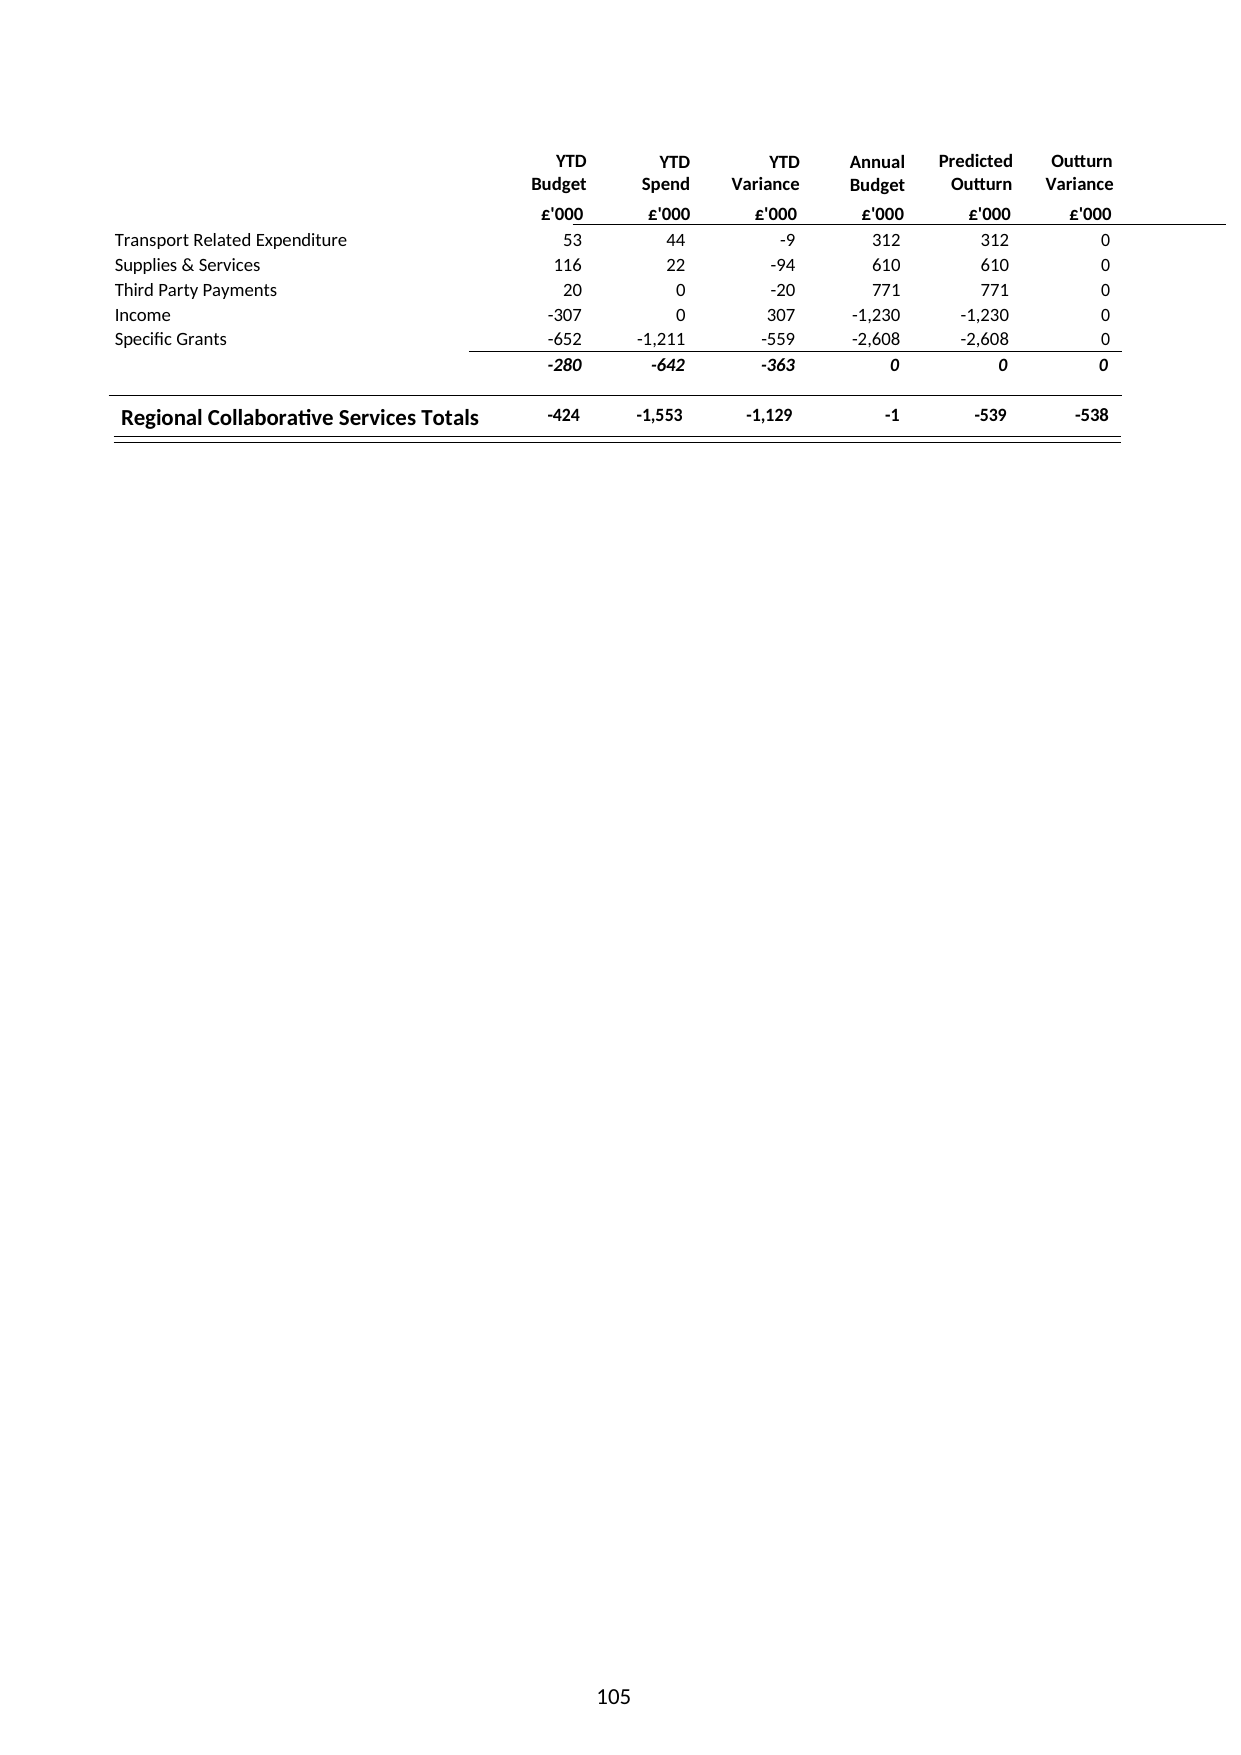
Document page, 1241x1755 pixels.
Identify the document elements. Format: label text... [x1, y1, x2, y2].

table_cell 0 [612, 303, 711, 328]
table_cell £'000 [825, 201, 922, 224]
table_cell Third Party Payments [109, 278, 469, 303]
table_cell -2,608 [922, 328, 1029, 351]
table_cell 22 [612, 254, 711, 278]
table_cell -2,608 [825, 328, 922, 351]
table_cell 312 [922, 228, 1029, 253]
table_cell 44 [612, 228, 711, 253]
table_cell -652 [469, 328, 612, 351]
table_header YTD Variance [711, 143, 825, 201]
table_header Outturn Variance [1030, 143, 1122, 201]
table_cell 53 [469, 228, 612, 253]
table_cell -559 [711, 328, 825, 351]
table_cell 771 [922, 278, 1029, 303]
text Regional Collaborative Services Totals -424 -1,553 -1,129 -1 -539 -538 [121, 403, 1138, 431]
table_cell -9 [711, 228, 825, 253]
table_cell -94 [711, 254, 825, 278]
table_cell 0 [612, 278, 711, 303]
table_cell 116 [469, 254, 612, 278]
table_cell 0 [1030, 352, 1122, 395]
table_cell 20 [469, 278, 612, 303]
table_cell -280 [469, 352, 612, 395]
table_cell 0 [1030, 303, 1122, 328]
table_header Annual Budget [825, 143, 922, 201]
table_cell £'000 [922, 201, 1029, 224]
table_cell [109, 351, 469, 395]
table_cell 312 [825, 228, 922, 253]
table_cell 0 [825, 352, 922, 395]
table_cell Transport Related Expenditure [109, 228, 469, 253]
table_header YTD Budget [469, 143, 612, 201]
table_header [109, 143, 469, 228]
table_cell -20 [711, 278, 825, 303]
table_cell -642 [612, 352, 711, 395]
table_cell £'000 [612, 201, 711, 224]
table_cell -1,230 [825, 303, 922, 328]
table_cell -307 [469, 303, 612, 328]
table_header YTD Spend [612, 143, 711, 201]
table_cell 610 [825, 254, 922, 278]
table_cell Income [109, 303, 469, 328]
table_cell £'000 [1030, 201, 1122, 224]
table_cell 0 [1030, 328, 1122, 351]
table_cell 610 [922, 254, 1029, 278]
table_cell 0 [1030, 254, 1122, 278]
table_cell £'000 [469, 201, 612, 228]
table_cell 771 [825, 278, 922, 303]
table_cell Specific Grants [109, 328, 469, 351]
table_cell 0 [922, 352, 1029, 395]
table_header Predicted Outturn [922, 143, 1029, 201]
table_cell -1,230 [922, 303, 1029, 328]
table_cell -363 [711, 352, 825, 395]
table_cell 0 [1030, 278, 1122, 303]
table_cell -1,211 [612, 328, 711, 351]
table_cell 307 [711, 303, 825, 328]
table_cell Supplies & Services [109, 254, 469, 278]
table_cell 0 [1030, 228, 1122, 253]
table_cell £'000 [711, 201, 825, 224]
